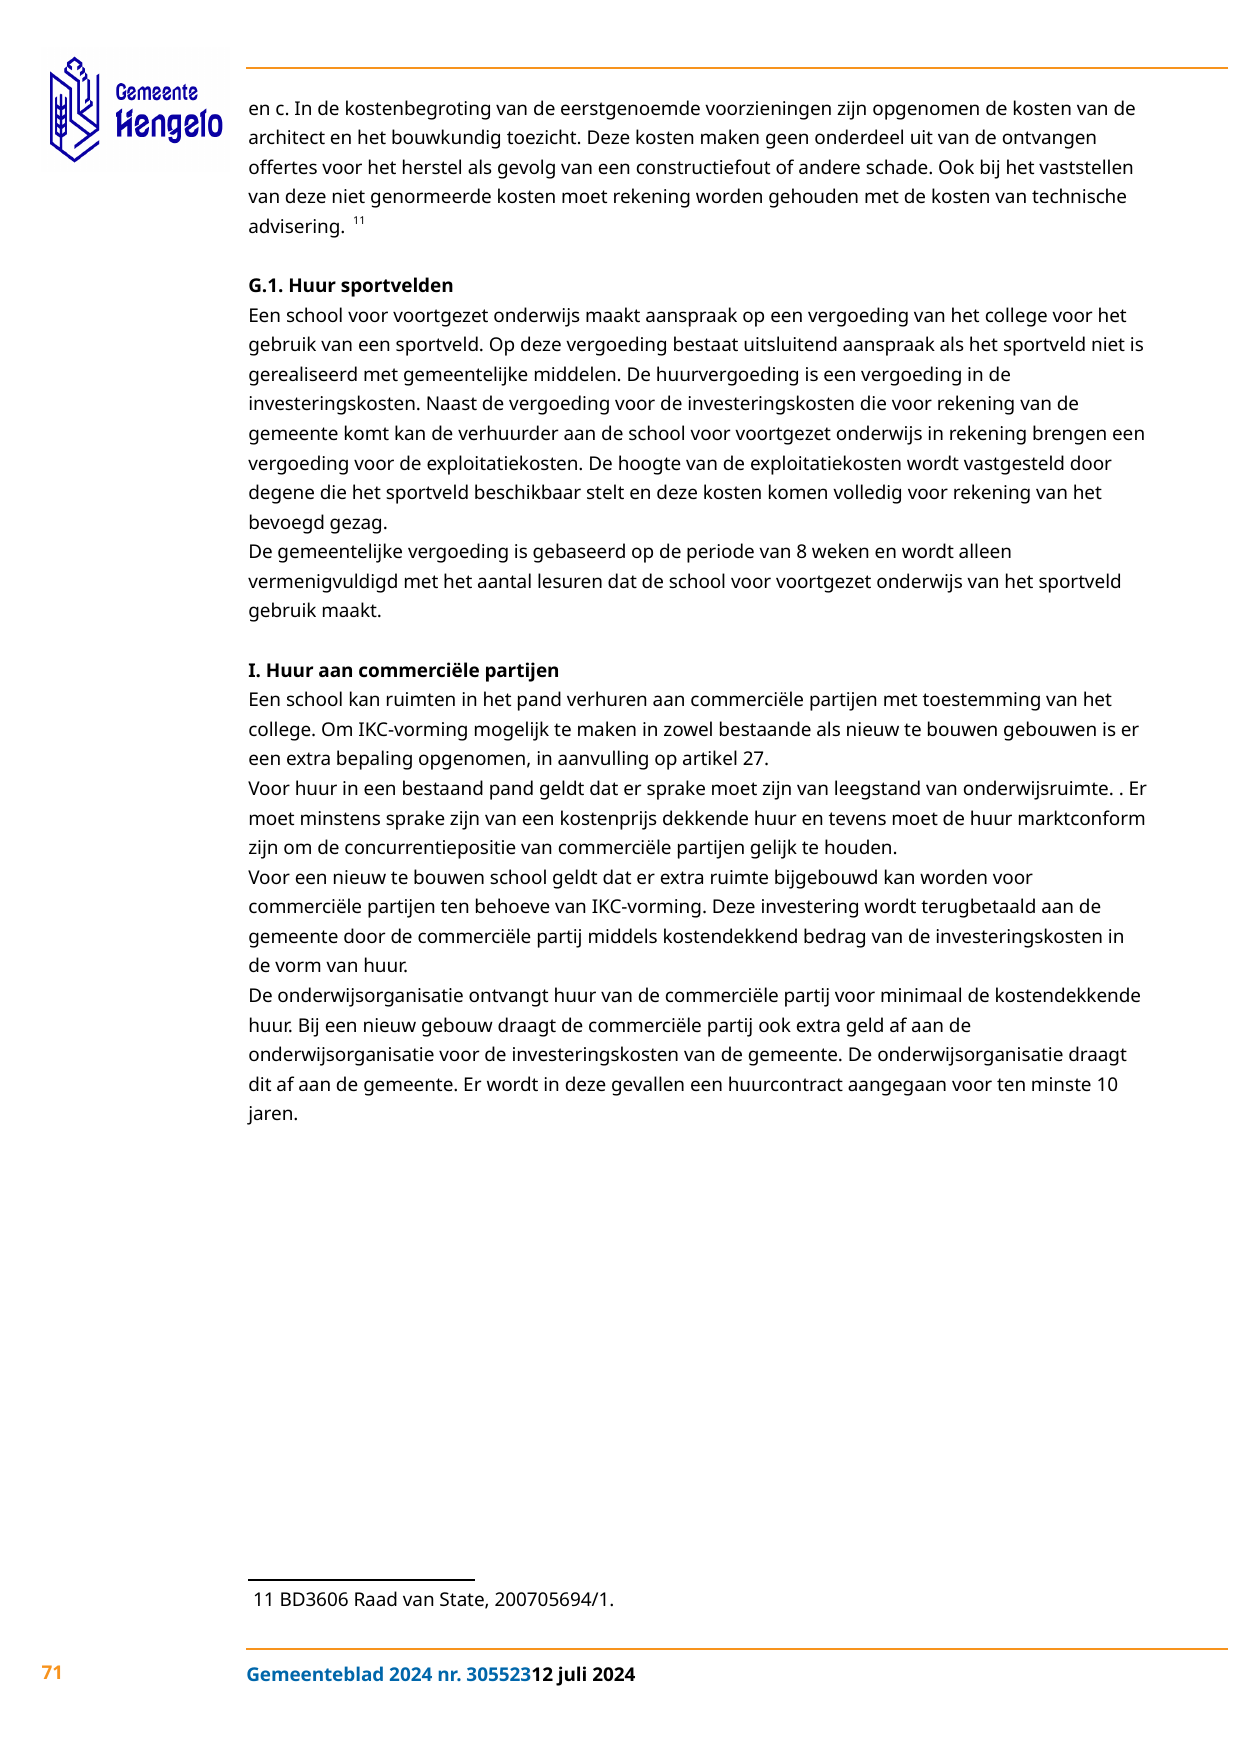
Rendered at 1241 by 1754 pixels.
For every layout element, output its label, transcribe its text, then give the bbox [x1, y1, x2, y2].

text Een school voor voortgezet onderwijs maakt aanspraak op een vergoeding van het college voor het gebruik van een sportveld. Op deze vergoeding bestaat uitsluitend aanspraak als het sportveld niet is gerealiseerd met gemeentelijke middelen. De huurvergoeding is een vergoeding in de investeringskosten. Naast de vergoeding voor de investeringskosten die voor rekening van de gemeente komt kan de verhuurder aan de school voor voortgezet onderwijs in rekening brengen een vergoeding voor de exploitatiekosten. De hoogte van de exploitatiekosten wordt vastgesteld door degene die het sportveld beschikbaar stelt en deze kosten komen volledig voor rekening van het bevoegd gezag. [248, 302, 1152, 535]
text en c. In de kostenbegroting van de eerstgenoemde voorzieningen zijn opgenomen de kosten van de architect en het bouwkundig toezicht. Deze kosten maken geen onderdeel uit van de ontvangen offertes voor het herstel als gevolg van een constructiefout of andere schade. Ook bij het vaststellen van deze niet genormeerde kosten moet rekening worden gehouden met de kosten van technische advisering. [248, 95, 1152, 239]
text De gemeentelijke vergoeding is gebaseerd op de periode van 8 weken en wordt alleen vermenigvuldigd met het aantal lesuren dat de school voor voortgezet onderwijs van het sportveld gebruik maakt. [248, 538, 1152, 623]
text De onderwijsorganisatie ontvangt huur van de commerciële partij voor minimaal de kostendekkende huur. Bij een nieuw gebouw draagt de commerciële partij ook extra geld af aan de onderwijsorganisatie voor de investeringskosten van de gemeente. De onderwijsorganisatie draagt dit af aan de gemeente. Er wordt in deze gevallen een huurcontract aangegaan voor ten minste 10 jaren. [248, 982, 1152, 1126]
text Voor huur in een bestaand pand geldt dat er sprake moet zijn van leegstand van onderwijsruimte. . Er moet minstens sprake zijn van een kostenprijs dekkende huur en tevens moet de huur marktconform zijn om de concurrentiepositie van commerciële partijen gelijk te houden. [248, 775, 1152, 860]
text G.1. Huur sportvelden [248, 272, 1152, 298]
text Een school kan ruimten in het pand verhuren aan commerciële partijen met toestemming van het college. Om IKC-vorming mogelijk te maken in zowel bestaande als nieuw te bouwen gebouwen is er een extra bepaling opgenomen, in aanvulling op artikel 27. [248, 686, 1152, 771]
text I. Huur aan commerciële partijen [248, 657, 1152, 683]
picture [41, 47, 231, 172]
text BD3606 Raad van State, 200705694/1. [248, 1586, 1152, 1612]
text Voor een nieuw te bouwen school geldt dat er extra ruimte bijgebouwd kan worden voor commerciële partijen ten behoeve van IKC-vorming. Deze investering wordt terugbetaald aan de gemeente door de commerciële partij middels kostendekkend bedrag van de investeringskosten in de vorm van huur. [248, 864, 1152, 978]
